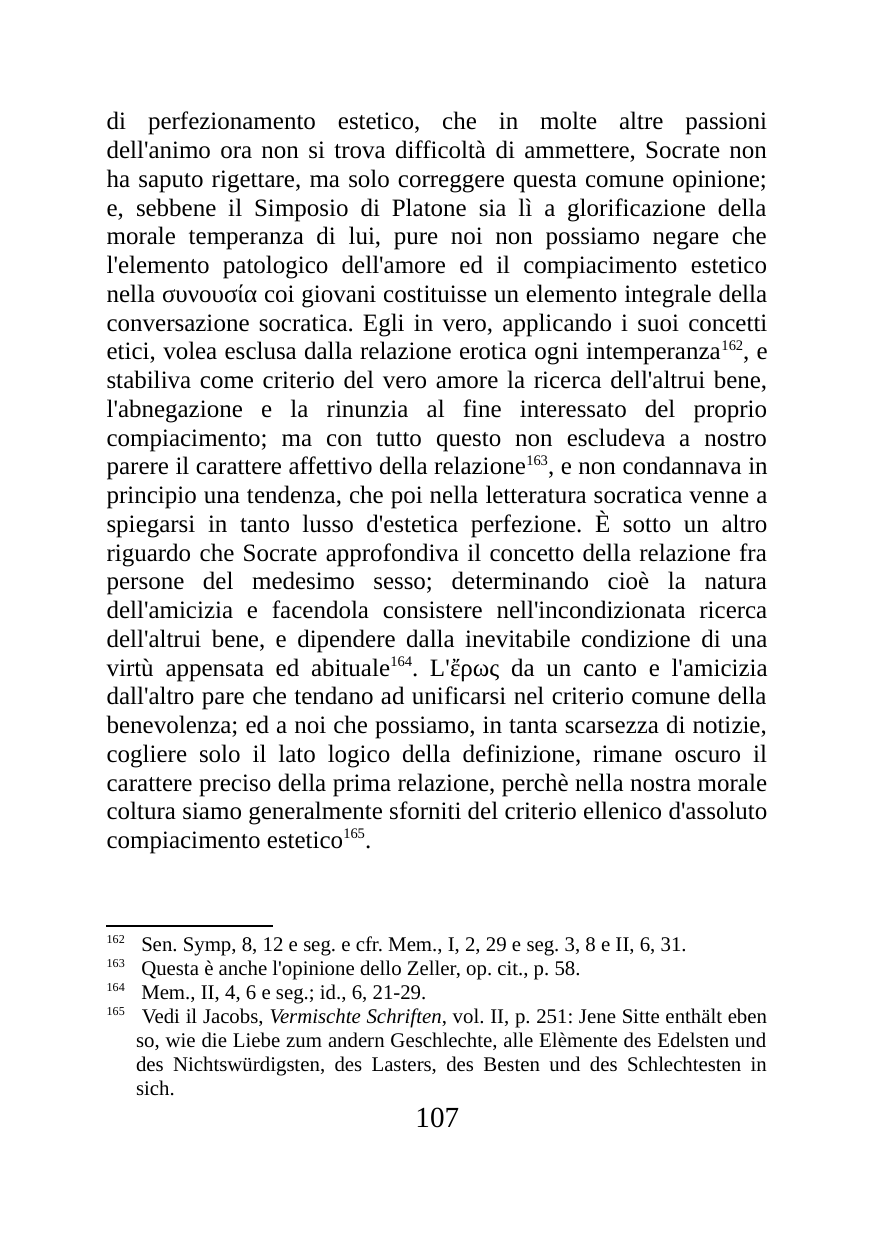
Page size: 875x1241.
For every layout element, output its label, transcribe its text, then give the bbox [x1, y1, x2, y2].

text Vedi il Jacobs, Vermischte Schriften, vol. II, p. 251: Jene Sitte enthält eben so, wie die Liebe zum andern Geschlechte, alle Elèmente des Edelsten und des Nichtswürdigsten, des Lasters, des Besten und des Schlechtesten in sich. [106, 1004, 768, 1100]
text di perfezionamento estetico, che in molte altre passioni dell'animo ora non si trova difficoltà di ammettere, Socrate non ha saputo rigettare, ma solo correggere questa comune opinione; e, sebbene il Simposio di Platone sia lì a glorificazione della morale temperanza di lui, pure noi non possiamo negare che l'elemento patologico dell'amore ed il compiacimento estetico nella συνουσία coi giovani costituisse un elemento integrale della conversazione socratica. Egli in vero, applicando i suoi concetti etici, volea esclusa dalla relazione erotica ogni intemperanza, e stabiliva come criterio del vero amore la ricerca dell'altrui bene, l'abnegazione e la rinunzia al fine interessato del proprio compiacimento; ma con tutto questo non escludeva a nostro parere il carattere affettivo della relazione, e non condannava in principio una tendenza, che poi nella letteratura socratica venne a spiegarsi in tanto lusso d'estetica perfezione. È sotto un altro riguardo che Socrate approfondiva il concetto della relazione fra persone del medesimo sesso; determinando cioè la natura dell'amicizia e facendola consistere nell'incondizionata ricerca dell'altrui bene, e dipendere dalla inevitabile condizione di una virtù appensata ed abituale. L'ἔρως da un canto e l'amicizia dall'altro pare che tendano ad unificarsi nel criterio comune della benevolenza; ed a noi che possiamo, in tanta scarsezza di notizie, cogliere solo il lato logico della definizione, rimane oscuro il carattere preciso della prima relazione, perchè nella nostra morale coltura siamo generalmente sforniti del criterio ellenico d'assoluto compiacimento estetico. [106, 106, 768, 854]
text Questa è anche l'opinione dello Zeller, op. cit., p. 58. [106, 956, 768, 980]
text Mem., II, 4, 6 e seg.; id., 6, 21-29. [106, 980, 768, 1004]
text Sen. Symp, 8, 12 e seg. e cfr. Mem., I, 2, 29 e seg. 3, 8 e II, 6, 31. [106, 932, 768, 956]
